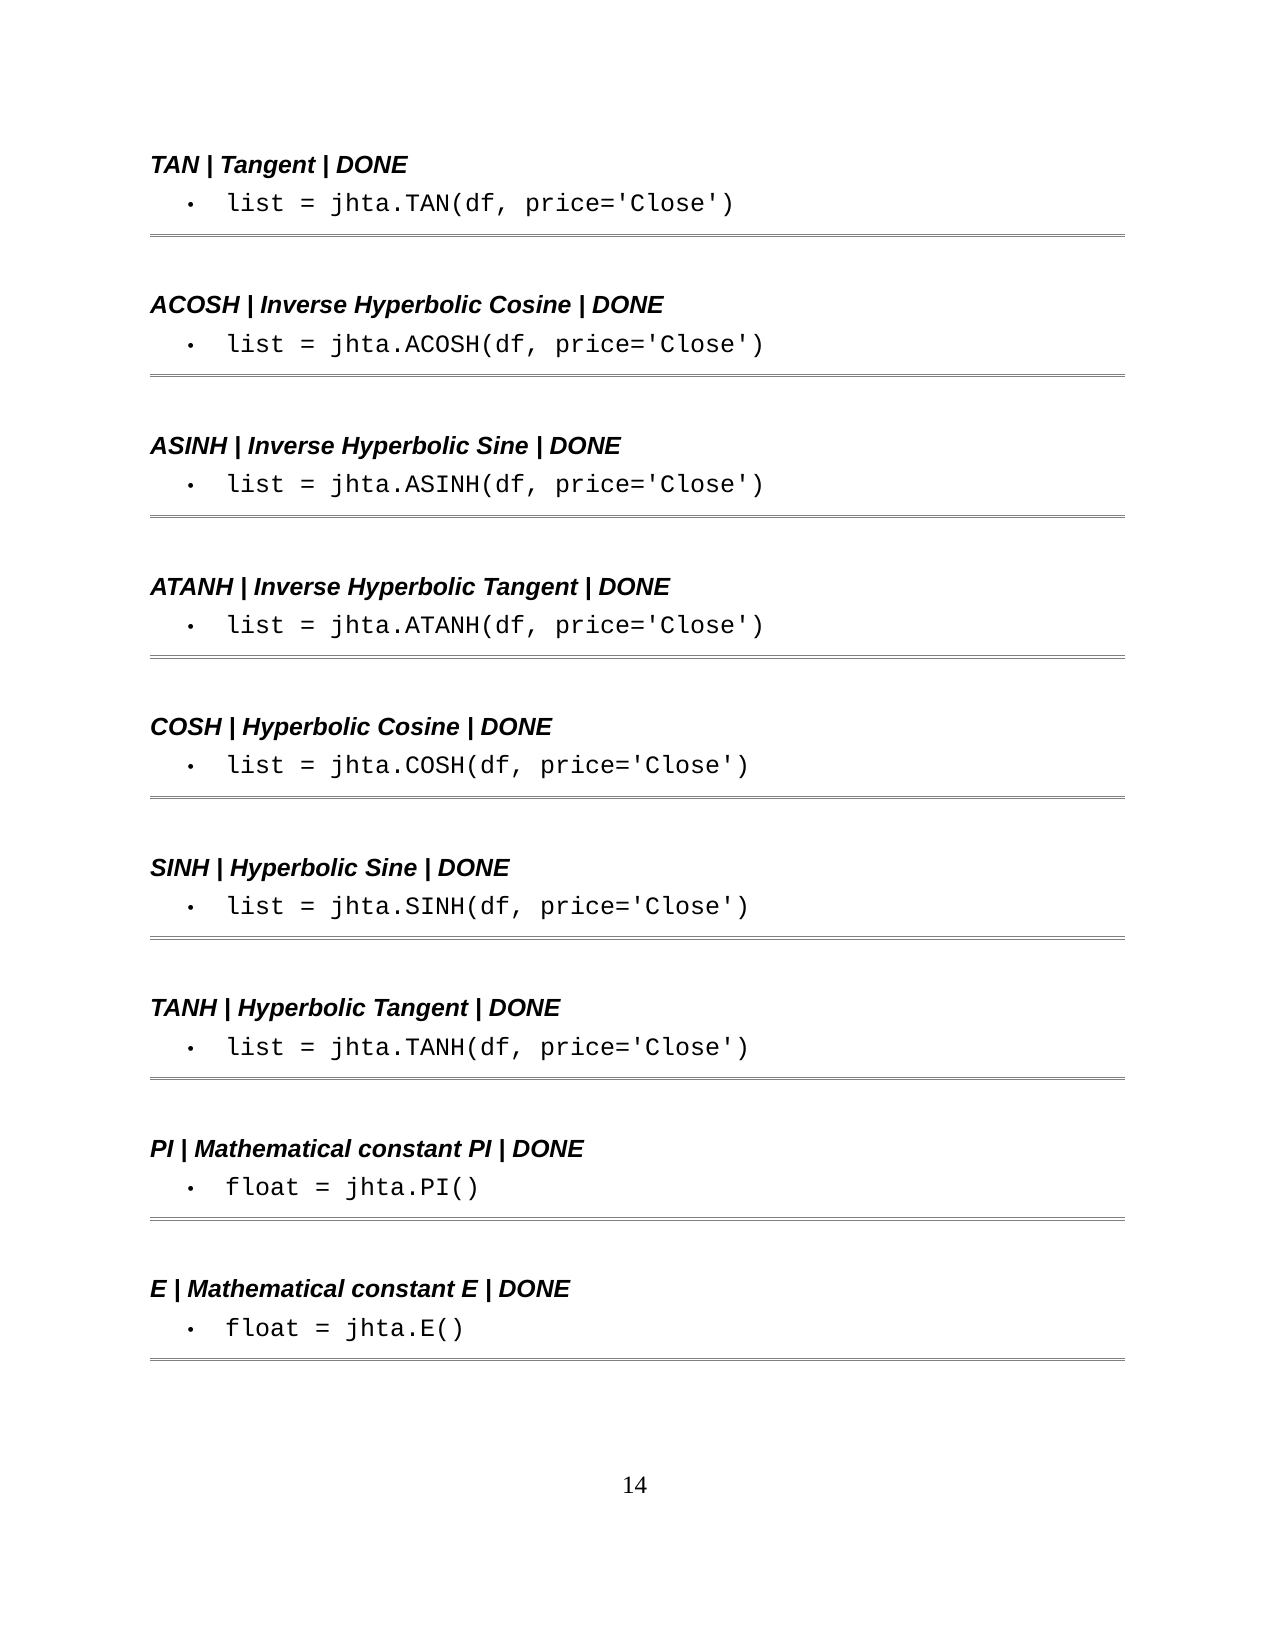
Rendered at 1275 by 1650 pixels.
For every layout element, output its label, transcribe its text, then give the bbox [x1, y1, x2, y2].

subtitle TAN | Tangent | DONE [150, 150, 1125, 178]
list float = jhta.E() [187, 1315, 1125, 1343]
list float = jhta.PI() [187, 1175, 1125, 1203]
subtitle ATANH | Inverse Hyperbolic Tangent | DONE [150, 572, 1125, 600]
list list = jhta.TANH(df, price='Close') [187, 1034, 1125, 1062]
list list = jhta.SINH(df, price='Close') [187, 894, 1125, 922]
subtitle E | Mathematical constant E | DONE [150, 1274, 1125, 1303]
subtitle ASINH | Inverse Hyperbolic Sine | DONE [150, 431, 1125, 459]
list list = jhta.TAN(df, price='Close') [187, 191, 1125, 219]
subtitle PI | Mathematical constant PI | DONE [150, 1134, 1125, 1162]
list list = jhta.ASINH(df, price='Close') [187, 472, 1125, 500]
subtitle ACOSH | Inverse Hyperbolic Cosine | DONE [150, 291, 1125, 319]
list list = jhta.COSH(df, price='Close') [187, 753, 1125, 781]
list list = jhta.ATANH(df, price='Close') [187, 613, 1125, 641]
subtitle SINH | Hyperbolic Sine | DONE [150, 853, 1125, 881]
subtitle COSH | Hyperbolic Cosine | DONE [150, 712, 1125, 741]
list list = jhta.ACOSH(df, price='Close') [187, 332, 1125, 360]
subtitle TANH | Hyperbolic Tangent | DONE [150, 993, 1125, 1022]
